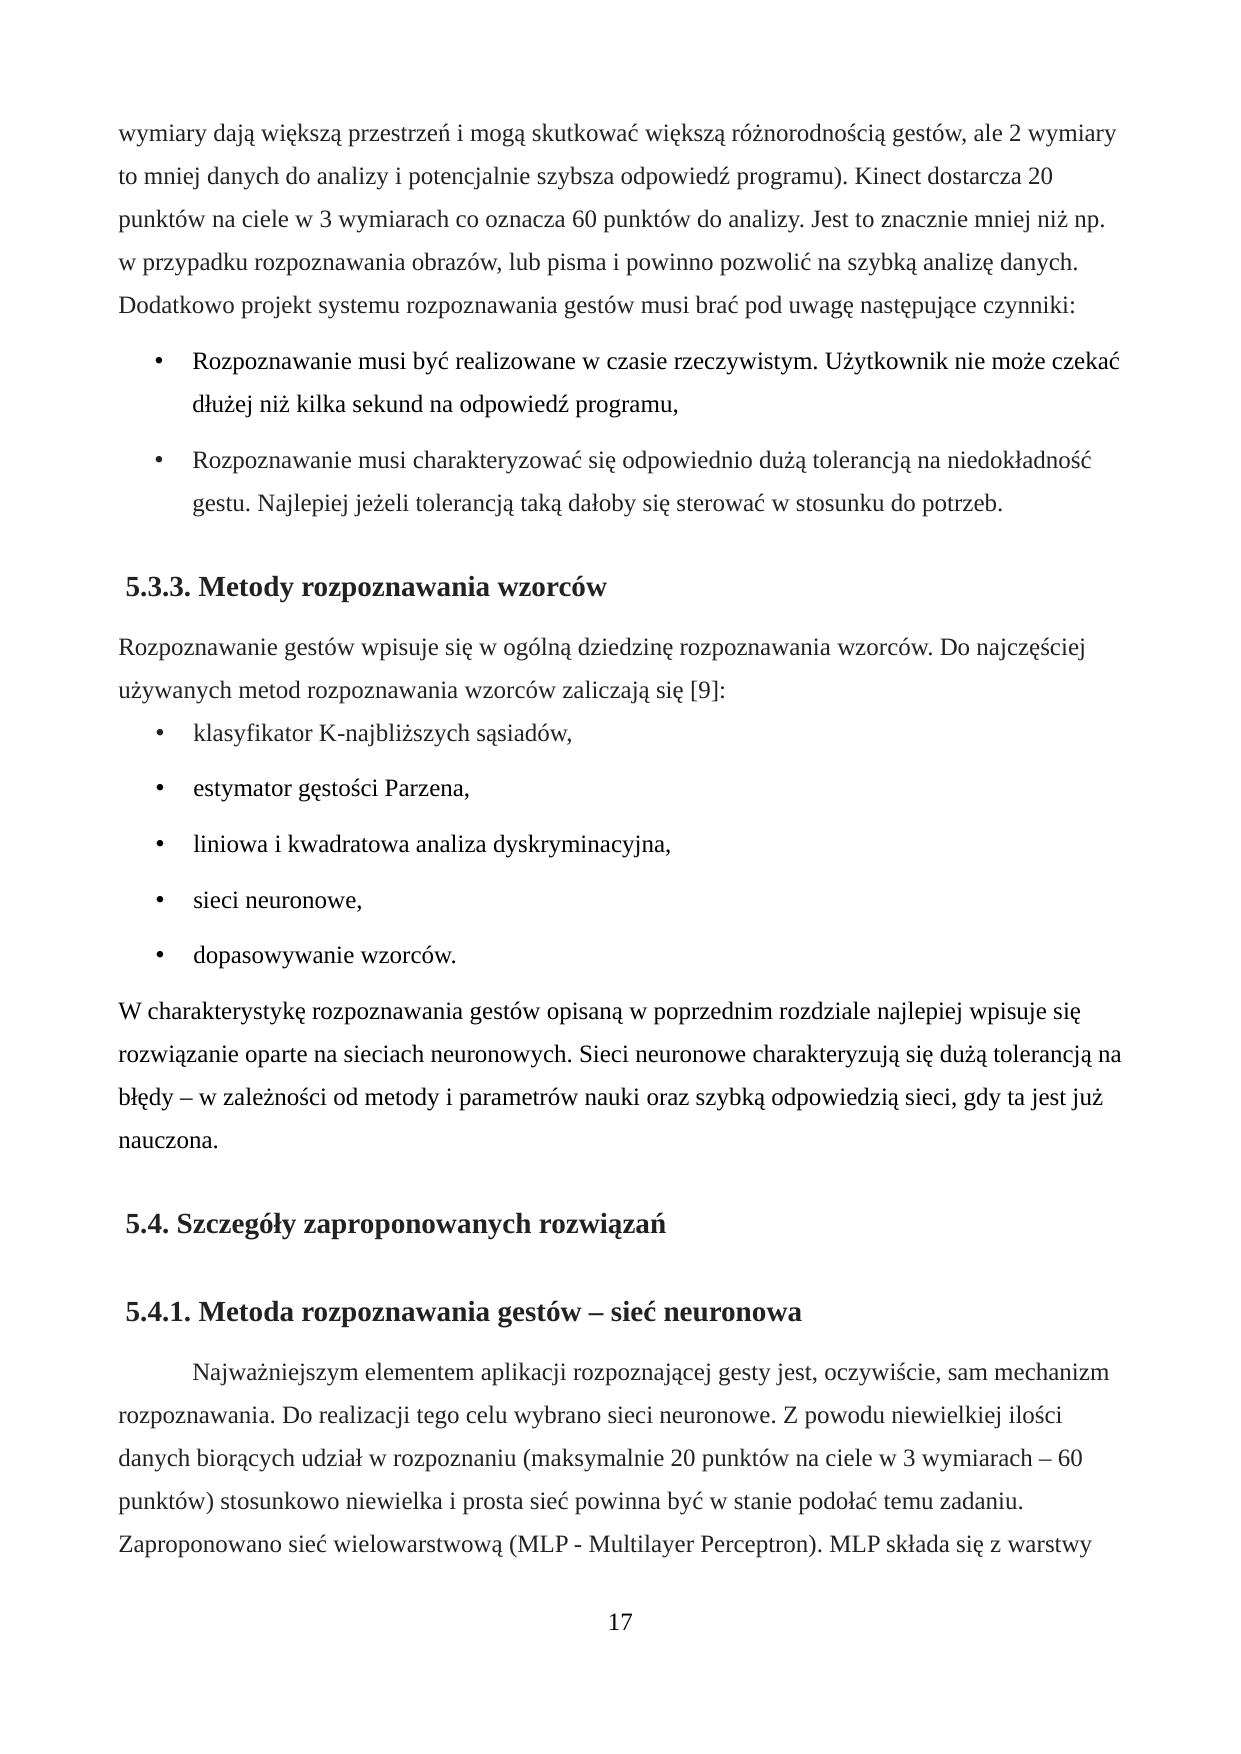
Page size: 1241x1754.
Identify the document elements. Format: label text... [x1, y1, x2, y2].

list klasyfikator K-najbliższych sąsiadów, [156, 718, 1122, 747]
subtitle Szczegóły zaproponowanych rozwiązań [118, 1206, 1122, 1239]
subtitle Metody rozpoznawania wzorców [118, 569, 1122, 602]
text W charakterystykę rozpoznawania gestów opisaną w poprzednim rozdziale najlepiej wpisuje się rozwiązanie oparte na sieciach neuronowych. Sieci neuronowe charakteryzują się dużą tolerancją na błędy – w zależności od metody i parametrów nauki oraz szybką odpowiedzią sieci, gdy ta jest już nauczona. [118, 996, 1122, 1154]
list sieci neuronowe, [156, 885, 1122, 913]
list estymator gęstości Parzena, [156, 773, 1122, 802]
text Rozpoznawanie gestów wpisuje się w ogólną dziedzinę rozpoznawania wzorców. Do najczęściej używanych metod rozpoznawania wzorców zaliczają się [9]: [118, 632, 1122, 703]
subtitle Metoda rozpoznawania gestów – sieć neuronowa [118, 1294, 1122, 1327]
list dopasowywanie wzorców. [156, 940, 1122, 969]
list Rozpoznawanie musi być realizowane w czasie rzeczywistym. Użytkownik nie może czekać dłużej niż kilka sekund na odpowiedź programu, [154, 346, 1122, 418]
text wymiary dają większą przestrzeń i mogą skutkować większą różnorodnością gestów, ale 2 wymiary to mniej danych do analizy i potencjalnie szybsza odpowiedź programu). Kinect dostarcza 20 punktów na ciele w 3 wymiarach co oznacza 60 punktów do analizy. Jest to znacznie mniej niż np. w przypadku rozpoznawania obrazów, lub pisma i powinno pozwolić na szybką analizę danych. Dodatkowo projekt systemu rozpoznawania gestów musi brać pod uwagę następujące czynniki: [118, 118, 1122, 319]
list Rozpoznawanie musi charakteryzować się odpowiednio dużą tolerancją na niedokładność gestu. Najlepiej jeżeli tolerancją taką dałoby się sterować w stosunku do potrzeb. [154, 445, 1122, 517]
list liniowa i kwadratowa analiza dyskryminacyjna, [156, 829, 1122, 858]
text Najważniejszym elementem aplikacji rozpoznającej gesty jest, oczywiście, sam mechanizm rozpoznawania. Do realizacji tego celu wybrano sieci neuronowe. Z powodu niewielkiej ilości danych biorących udział w rozpoznaniu (maksymalnie 20 punktów na ciele w 3 wymiarach – 60 punktów) stosunkowo niewielka i prosta sieć powinna być w stanie podołać temu zadaniu. Zaproponowano sieć wielowarstwową (MLP - Multilayer Perceptron). MLP składa się z warstwy [118, 1357, 1122, 1558]
